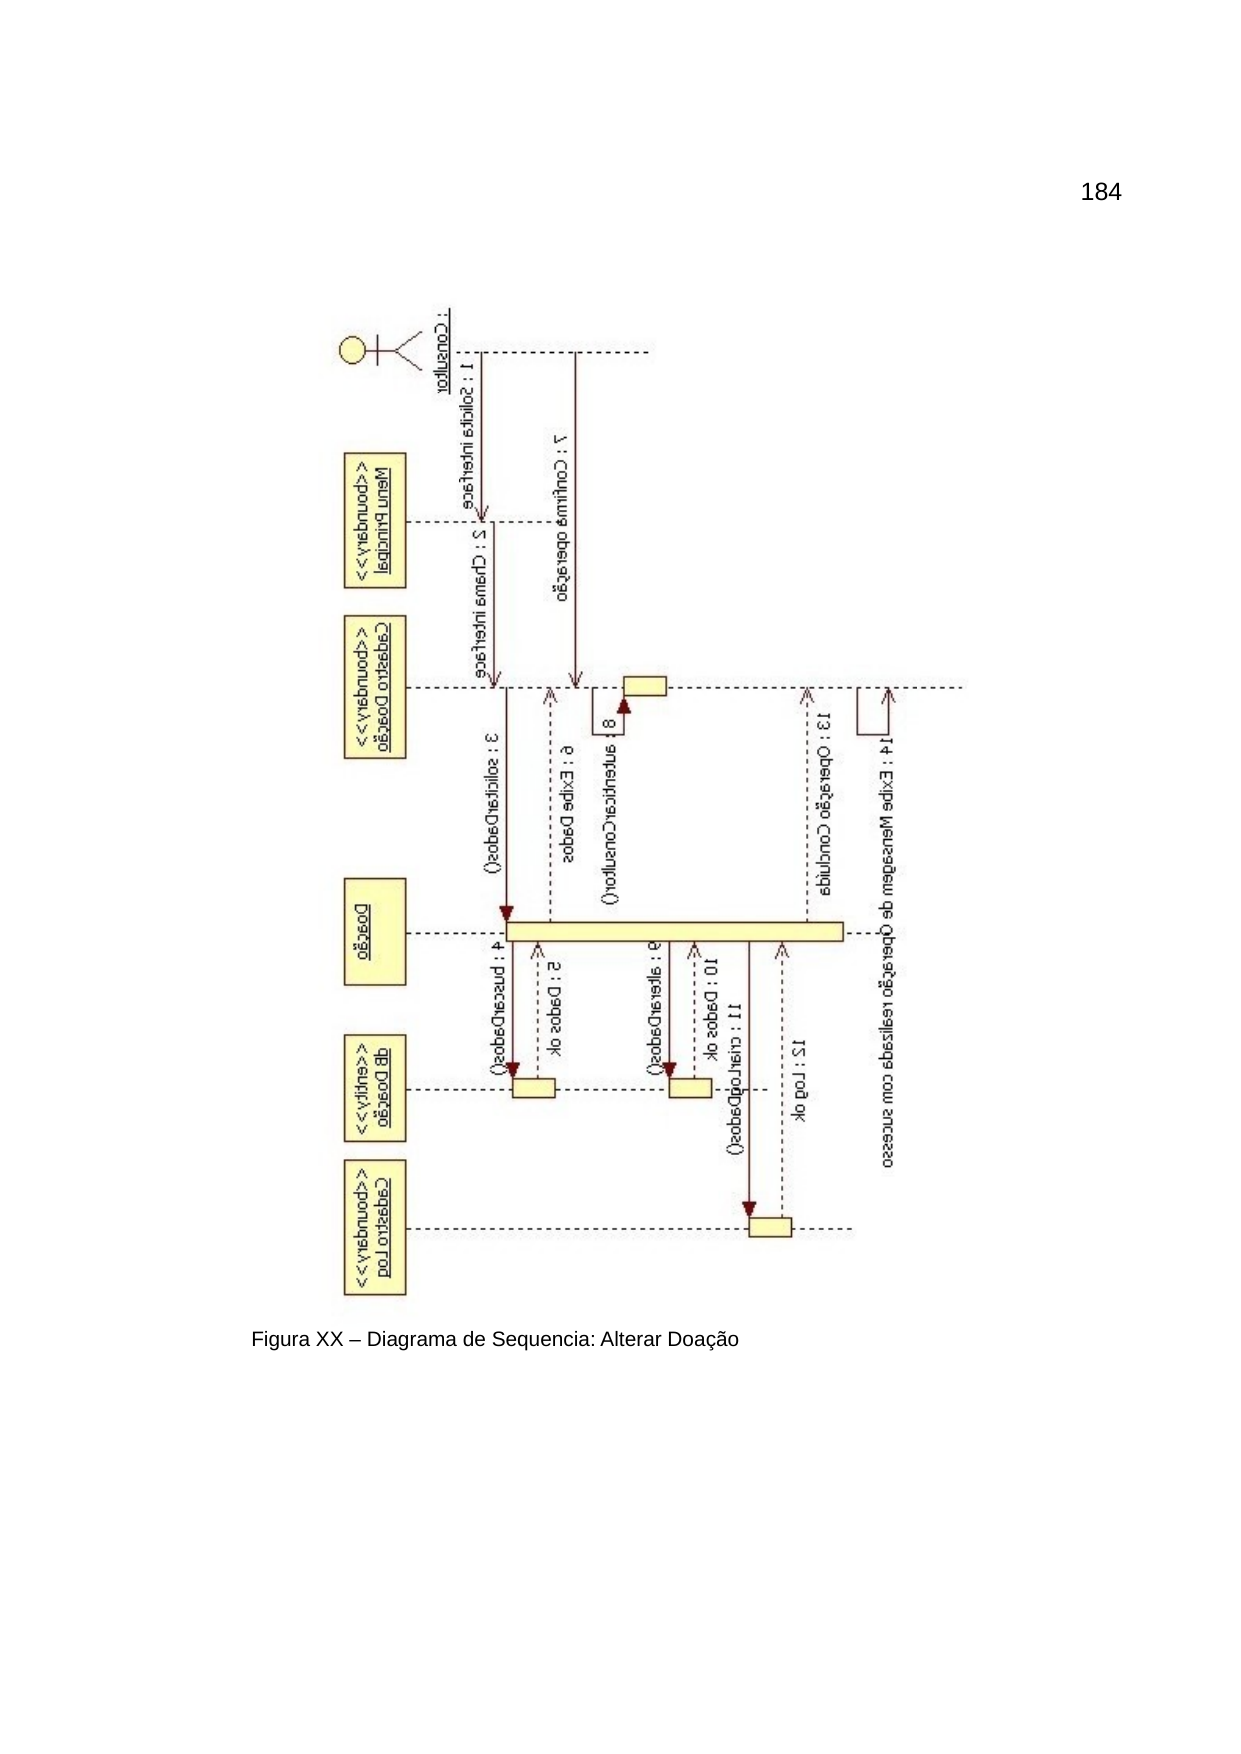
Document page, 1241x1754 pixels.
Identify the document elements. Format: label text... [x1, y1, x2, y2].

text Figura XX – Diagrama de Sequencia: Alterar Doação [177, 1327, 1122, 1351]
picture [305, 265, 994, 1327]
